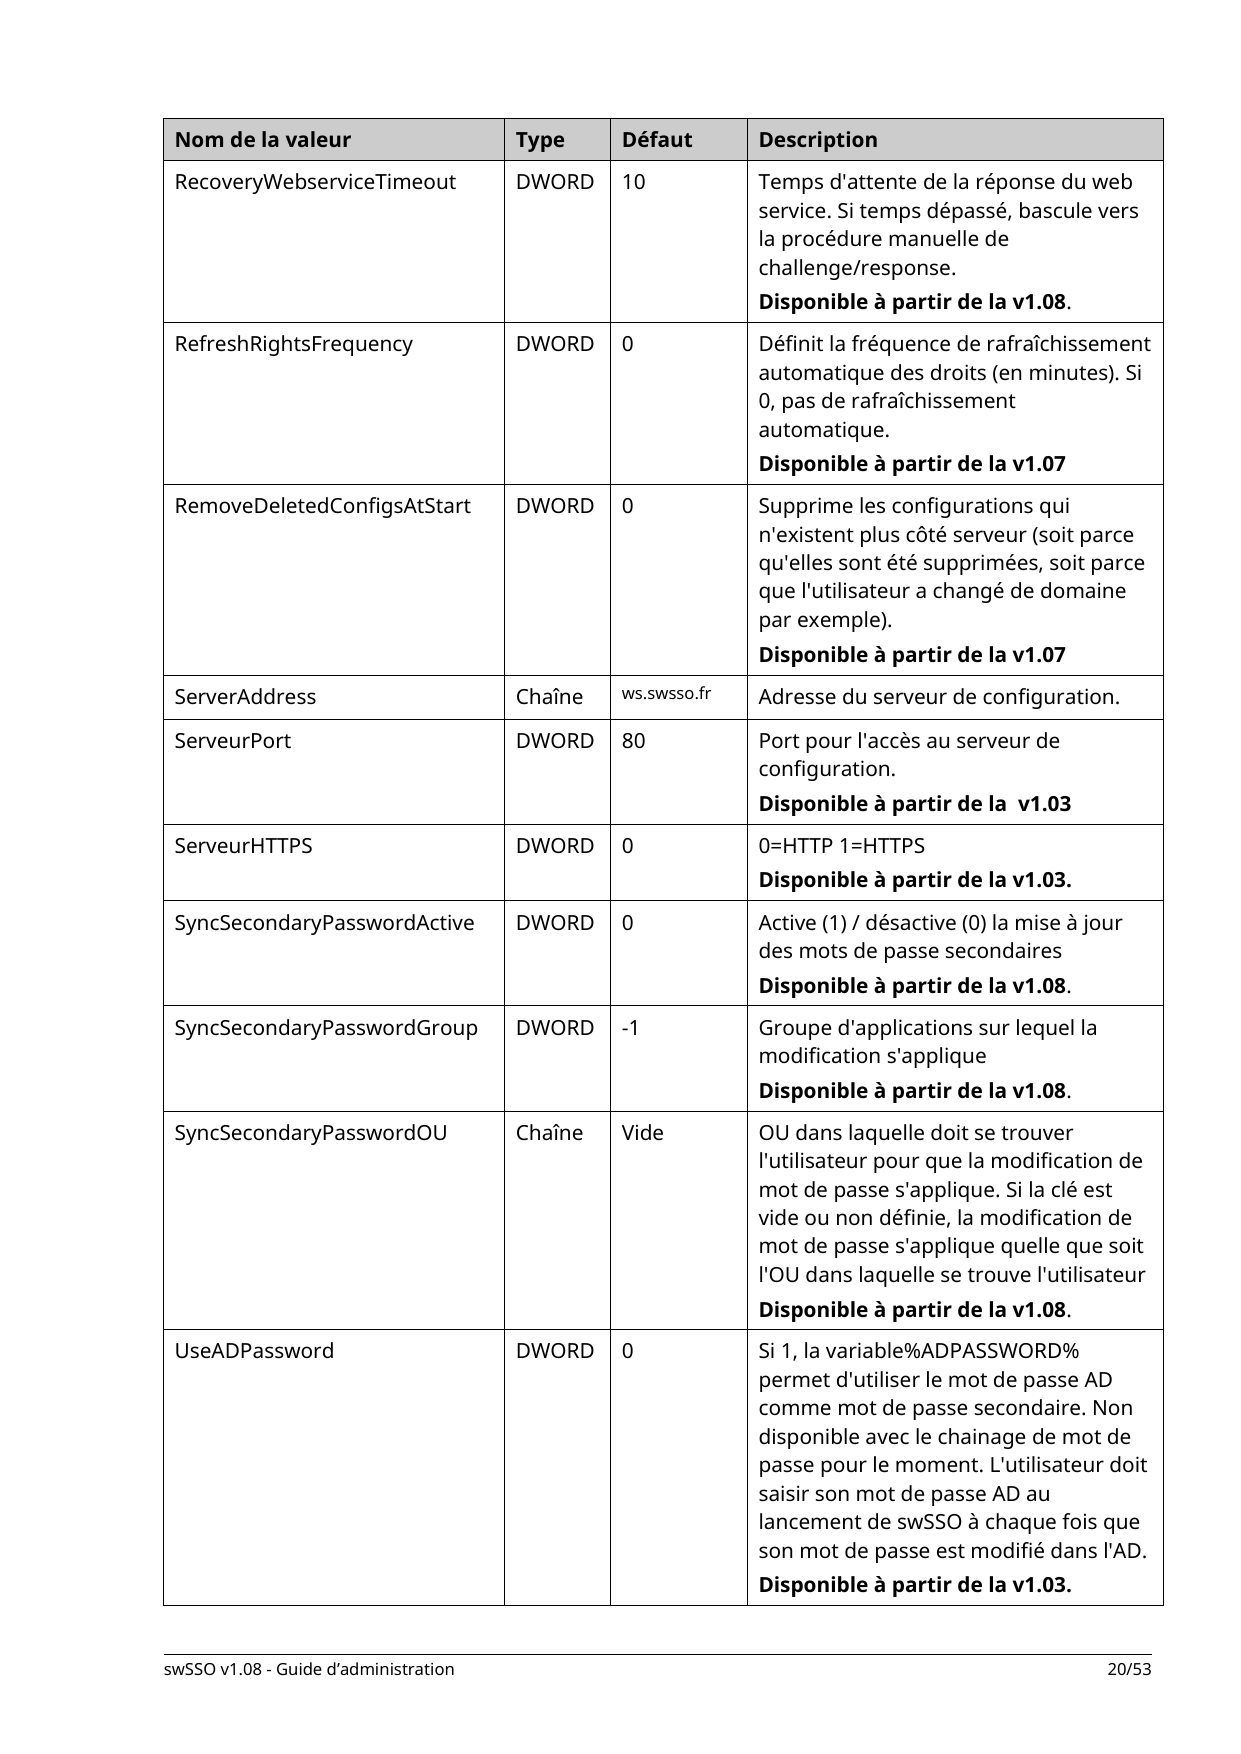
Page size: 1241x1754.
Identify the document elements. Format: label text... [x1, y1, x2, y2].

table_cell RemoveDeletedConfigsAtStart [164, 485, 504, 674]
table_cell Définit la fréquence de rafraîchissement automatique des droits (en minutes). Si 0, pas de rafraîchissement automatique. Disponible à partir de la v1.07 [748, 323, 1163, 484]
table_cell 0=HTTP 1=HTTPS Disponible à partir de la v1.03. [748, 825, 1163, 900]
table_cell ws.swsso.fr [611, 676, 747, 718]
table_cell DWORD [505, 161, 610, 322]
table_cell OU dans laquelle doit se trouver l'utilisateur pour que la modification de mot de passe s'applique. Si la clé est vide ou non définie, la modification de mot de passe s'applique quelle que soit l'OU dans laquelle se trouve l'utilisateur Disponible à partir de la v1.08. [748, 1112, 1163, 1329]
table_cell DWORD [505, 323, 610, 484]
table_cell -1 [611, 1006, 747, 1111]
table_cell Groupe d'applications sur lequel la modification s'applique Disponible à partir de la v1.08. [748, 1006, 1163, 1111]
table_header Nom de la valeur [164, 119, 504, 160]
table_header Description [748, 119, 1163, 160]
table_cell ServerAddress [164, 676, 504, 718]
table_header Défaut [611, 119, 747, 160]
table_cell SyncSecondaryPasswordOU [164, 1112, 504, 1329]
table_cell Temps d'attente de la réponse du web service. Si temps dépassé, bascule vers la procédure manuelle de challenge/response. Disponible à partir de la v1.08. [748, 161, 1163, 322]
table_cell RefreshRightsFrequency [164, 323, 504, 484]
table_cell Adresse du serveur de configuration. [748, 676, 1163, 718]
table_cell 0 [611, 901, 747, 1005]
table_cell Active (1) / désactive (0) la mise à jour des mots de passe secondaires Disponible à partir de la v1.08. [748, 901, 1163, 1005]
table_cell 0 [611, 1330, 747, 1605]
table_cell DWORD [505, 1330, 610, 1605]
table_cell Supprime les configurations qui n'existent plus côté serveur (soit parce qu'elles sont été supprimées, soit parce que l'utilisateur a changé de domaine par exemple). Disponible à partir de la v1.07 [748, 485, 1163, 674]
table_cell DWORD [505, 1006, 610, 1111]
table_cell DWORD [505, 720, 610, 824]
table_cell Vide [611, 1112, 747, 1329]
table_header Type [505, 119, 610, 160]
table_cell UseADPassword [164, 1330, 504, 1605]
table_cell DWORD [505, 825, 610, 900]
table_cell Port pour l'accès au serveur de configuration. Disponible à partir de la v1.03 [748, 720, 1163, 824]
table_cell Si 1, la variable%ADPASSWORD% permet d'utiliser le mot de passe AD comme mot de passe secondaire. Non disponible avec le chainage de mot de passe pour le moment. L'utilisateur doit saisir son mot de passe AD au lancement de swSSO à chaque fois que son mot de passe est modifié dans l'AD. Disponible à partir de la v1.03. [748, 1330, 1163, 1605]
table_cell Chaîne [505, 1112, 610, 1329]
table_cell RecoveryWebserviceTimeout [164, 161, 504, 322]
table_cell ServeurPort [164, 720, 504, 824]
table_cell Chaîne [505, 676, 610, 718]
table_cell ServeurHTTPS [164, 825, 504, 900]
table_cell SyncSecondaryPasswordActive [164, 901, 504, 1005]
table_cell 0 [611, 323, 747, 484]
table_cell 10 [611, 161, 747, 322]
table_cell 0 [611, 485, 747, 674]
table_cell SyncSecondaryPasswordGroup [164, 1006, 504, 1111]
table_cell DWORD [505, 485, 610, 674]
table_cell 80 [611, 720, 747, 824]
table_cell DWORD [505, 901, 610, 1005]
table_cell 0 [611, 825, 747, 900]
